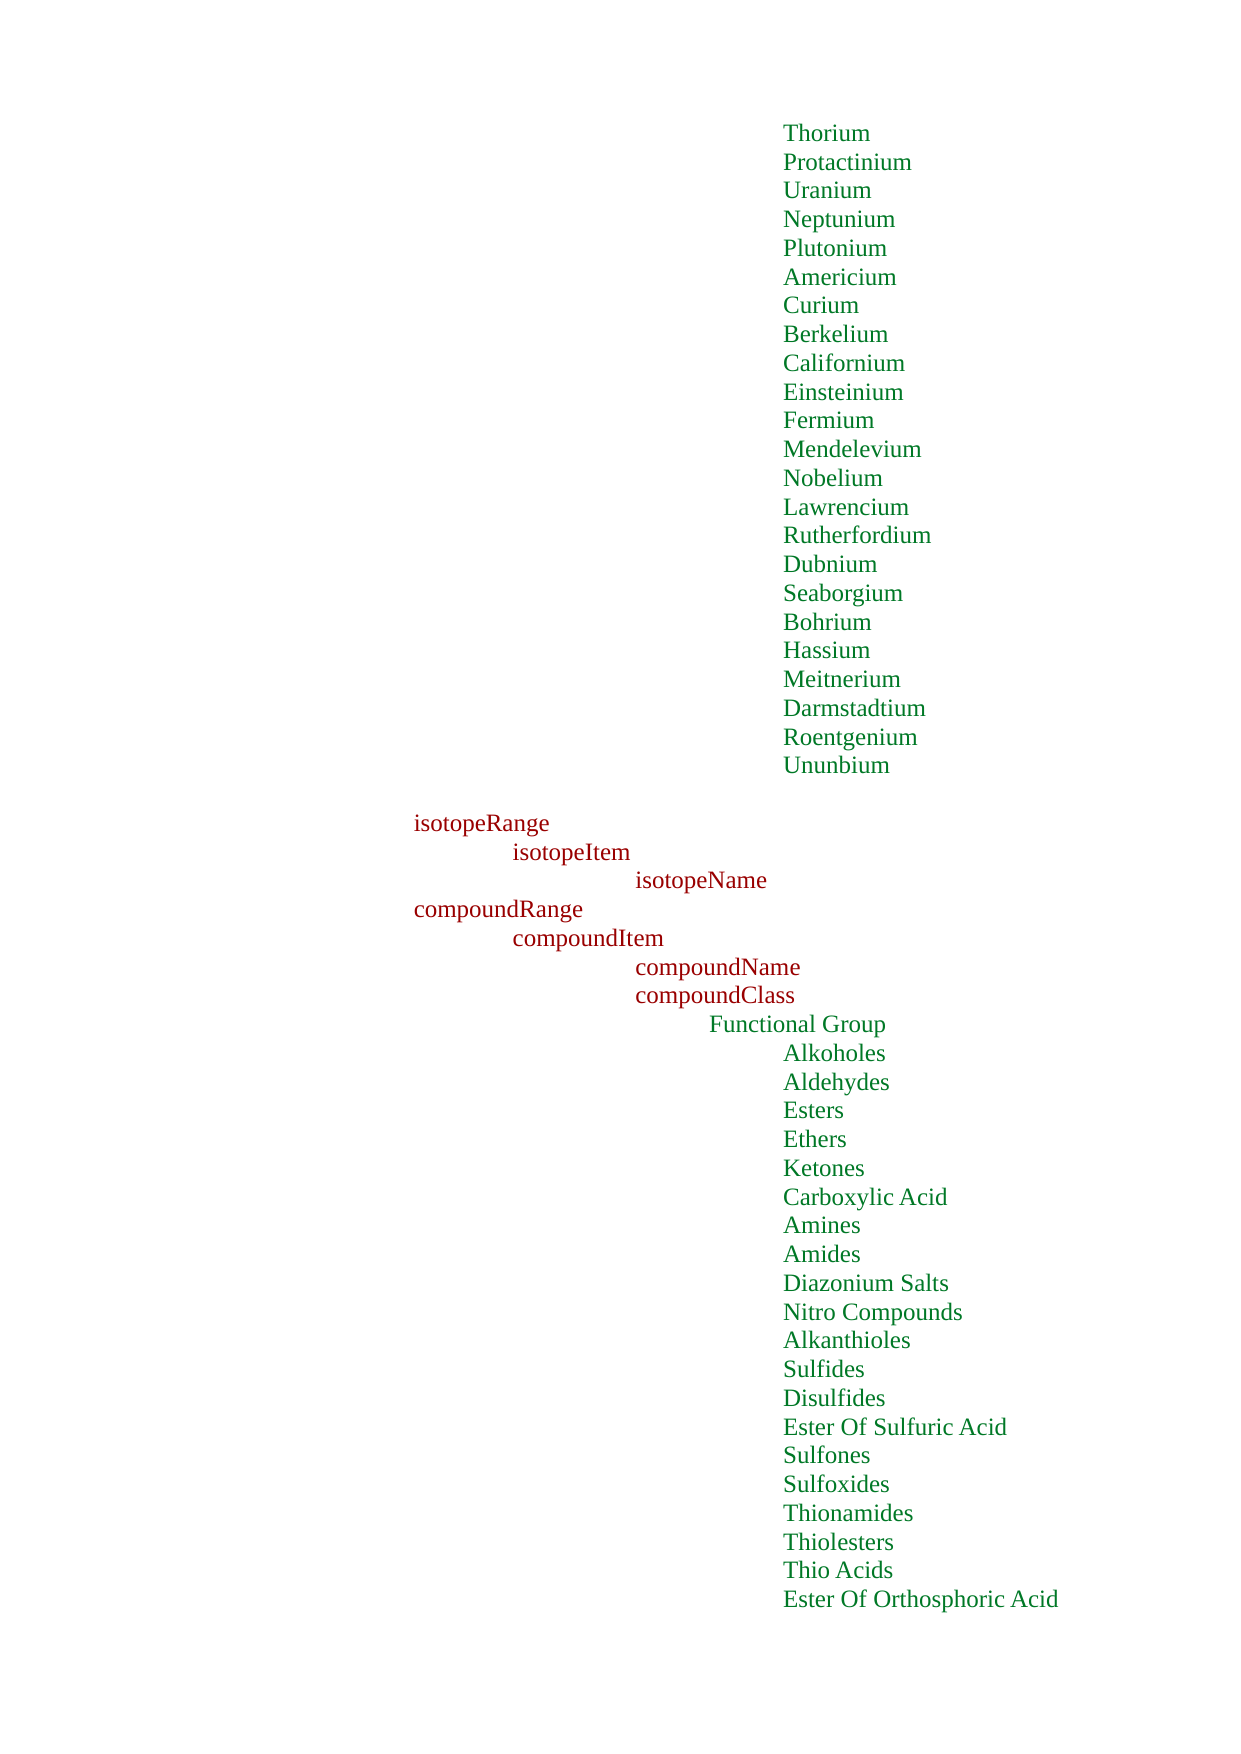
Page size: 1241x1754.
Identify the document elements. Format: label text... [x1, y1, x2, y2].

text Dubnium [118, 549, 1122, 578]
text Thiolesters [118, 1527, 1122, 1556]
text Americium [118, 262, 1122, 291]
text compoundClass Functional Group [118, 981, 1122, 1038]
text Einsteinium [118, 377, 1122, 406]
text Plutonium [118, 233, 1122, 262]
text Protactinium [118, 147, 1122, 176]
text Ester Of Orthosphoric Acid [118, 1584, 1122, 1613]
text Ester Of Sulfuric Acid [118, 1412, 1122, 1441]
text Amines [118, 1211, 1122, 1239]
text Berkelium [118, 319, 1122, 348]
text Fermium [118, 406, 1122, 434]
text Ketones [118, 1153, 1122, 1182]
text Meitnerium [118, 664, 1122, 693]
text compoundName [118, 952, 1122, 981]
text Alkoholes [118, 1038, 1122, 1067]
text isotopeName [118, 866, 1122, 894]
text Sulfoxides [118, 1469, 1122, 1498]
text Nobelium [118, 463, 1122, 492]
text isotopeItem [118, 837, 1122, 866]
text Nitro Compounds [118, 1297, 1122, 1326]
text compoundItem [118, 923, 1122, 952]
text Californium [118, 348, 1122, 377]
text Carboxylic Acid [118, 1182, 1122, 1211]
text Ethers [118, 1124, 1122, 1153]
text compoundRange [118, 894, 1122, 923]
text Aldehydes [118, 1067, 1122, 1096]
text Bohrium [118, 607, 1122, 636]
text Amides [118, 1239, 1122, 1268]
text Uranium [118, 176, 1122, 204]
text Alkanthioles [118, 1326, 1122, 1354]
text Hassium [118, 636, 1122, 664]
text Thio Acids [118, 1556, 1122, 1584]
text Thionamides [118, 1498, 1122, 1527]
text Thorium [118, 118, 1122, 147]
text isotopeRange [118, 808, 1122, 837]
text Mendelevium [118, 434, 1122, 463]
text Sulfones [118, 1441, 1122, 1469]
text Darmstadtium [118, 693, 1122, 722]
text Neptunium [118, 204, 1122, 233]
text Esters [118, 1096, 1122, 1124]
text Rutherfordium [118, 521, 1122, 549]
text Seaborgium [118, 578, 1122, 607]
text Sulfides [118, 1354, 1122, 1383]
text Diazonium Salts [118, 1268, 1122, 1297]
text Disulfides [118, 1383, 1122, 1412]
text Lawrencium [118, 492, 1122, 521]
text Curium [118, 291, 1122, 319]
text Ununbium [118, 751, 1122, 779]
text Roentgenium [118, 722, 1122, 751]
